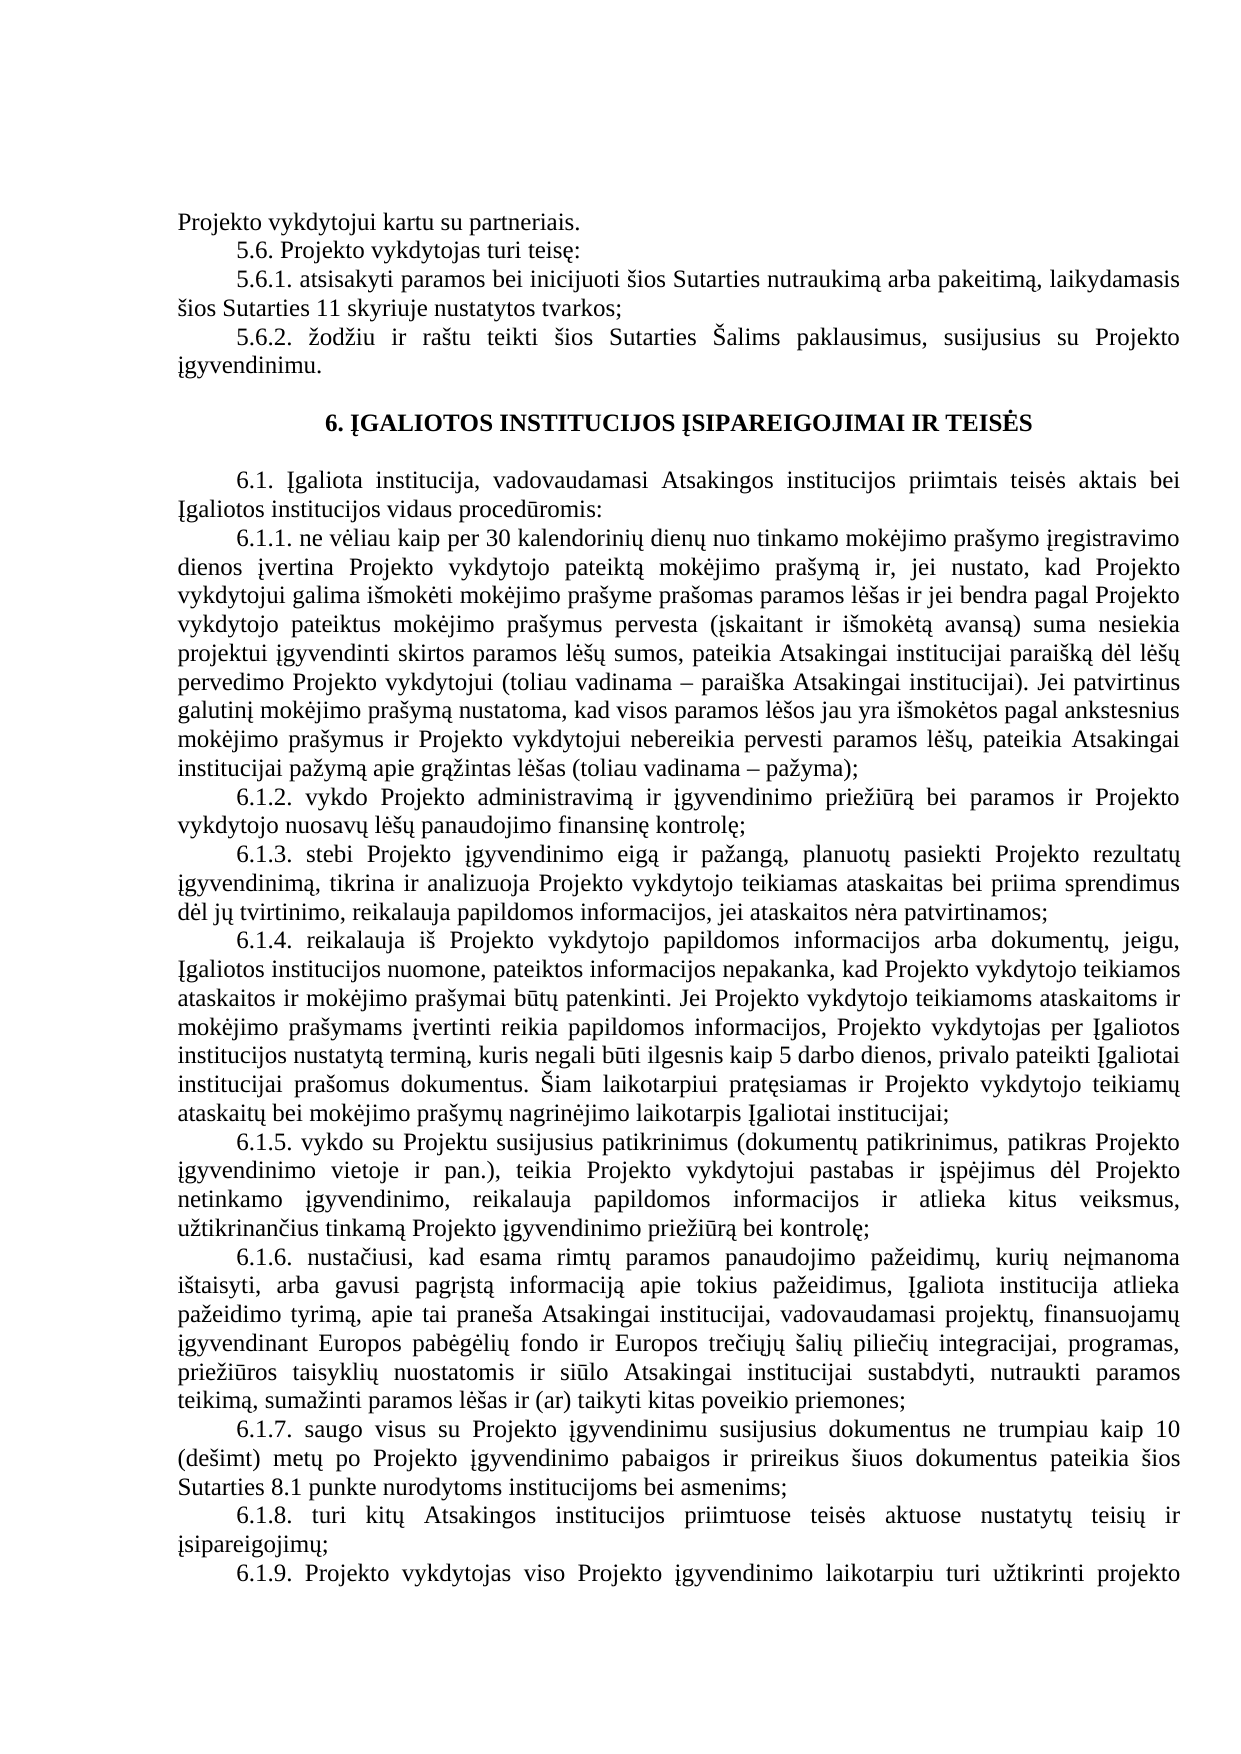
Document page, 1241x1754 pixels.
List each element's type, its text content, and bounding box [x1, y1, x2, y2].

text 6.1. Įgaliota institucija, vadovaudamasi Atsakingos institucijos priimtais teisės aktais bei Įgaliotos institucijos vidaus procedūromis: [177, 465, 1181, 523]
text Projekto vykdytojui kartu su partneriais. [177, 207, 1181, 235]
text 6. ĮGALIOTOS INSTITUCIJOS ĮSIPAREIGOJIMAI IR TEISĖS [177, 408, 1181, 437]
text 6.1.6. nustačiusi, kad esama rimtų paramos panaudojimo pažeidimų, kurių neįmanoma ištaisyti, arba gavusi pagrįstą informaciją apie tokius pažeidimus, Įgaliota institucija atlieka pažeidimo tyrimą, apie tai praneša Atsakingai institucijai, vadovaudamasi projektų, finansuojamų įgyvendinant Europos pabėgėlių fondo ir Europos trečiųjų šalių piliečių integracijai, programas, priežiūros taisyklių nuostatomis ir siūlo Atsakingai institucijai sustabdyti, nutraukti paramos teikimą, sumažinti paramos lėšas ir (ar) taikyti kitas poveikio priemones; [177, 1242, 1181, 1414]
text 6.1.1. ne vėliau kaip per 30 kalendorinių dienų nuo tinkamo mokėjimo prašymo įregistravimo dienos įvertina Projekto vykdytojo pateiktą mokėjimo prašymą ir, jei nustato, kad Projekto vykdytojui galima išmokėti mokėjimo prašyme prašomas paramos lėšas ir jei bendra pagal Projekto vykdytojo pateiktus mokėjimo prašymus pervesta (įskaitant ir išmokėtą avansą) suma nesiekia projektui įgyvendinti skirtos paramos lėšų sumos, pateikia Atsakingai institucijai paraišką dėl lėšų pervedimo Projekto vykdytojui (toliau vadinama – paraiška Atsakingai institucijai). Jei patvirtinus galutinį mokėjimo prašymą nustatoma, kad visos paramos lėšos jau yra išmokėtos pagal ankstesnius mokėjimo prašymus ir Projekto vykdytojui nebereikia pervesti paramos lėšų, pateikia Atsakingai institucijai pažymą apie grąžintas lėšas (toliau vadinama – pažyma); [177, 523, 1181, 782]
text 6.1.5. vykdo su Projektu susijusius patikrinimus (dokumentų patikrinimus, patikras Projekto įgyvendinimo vietoje ir pan.), teikia Projekto vykdytojui pastabas ir įspėjimus dėl Projekto netinkamo įgyvendinimo, reikalauja papildomos informacijos ir atlieka kitus veiksmus, užtikrinančius tinkamą Projekto įgyvendinimo priežiūrą bei kontrolę; [177, 1127, 1181, 1242]
text 6.1.7. saugo visus su Projekto įgyvendinimu susijusius dokumentus ne trumpiau kaip 10 (dešimt) metų po Projekto įgyvendinimo pabaigos ir prireikus šiuos dokumentus pateikia šios Sutarties 8.1 punkte nurodytoms institucijoms bei asmenims; [177, 1414, 1181, 1500]
text 6.1.2. vykdo Projekto administravimą ir įgyvendinimo priežiūrą bei paramos ir Projekto vykdytojo nuosavų lėšų panaudojimo finansinę kontrolę; [177, 782, 1181, 839]
text 6.1.8. turi kitų Atsakingos institucijos priimtuose teisės aktuose nustatytų teisių ir įsipareigojimų; [177, 1500, 1181, 1558]
text 5.6.2. žodžiu ir raštu teikti šios Sutarties Šalims paklausimus, susijusius su Projekto įgyvendinimu. [177, 322, 1181, 379]
text 6.1.9. Projekto vykdytojas viso Projekto įgyvendinimo laikotarpiu turi užtikrinti projekto [177, 1558, 1181, 1587]
text 5.6.1. atsisakyti paramos bei inicijuoti šios Sutarties nutraukimą arba pakeitimą, laikydamasis šios Sutarties 11 skyriuje nustatytos tvarkos; [177, 264, 1181, 322]
text 5.6. Projekto vykdytojas turi teisę: [177, 235, 1181, 264]
text 6.1.3. stebi Projekto įgyvendinimo eigą ir pažangą, planuotų pasiekti Projekto rezultatų įgyvendinimą, tikrina ir analizuoja Projekto vykdytojo teikiamas ataskaitas bei priima sprendimus dėl jų tvirtinimo, reikalauja papildomos informacijos, jei ataskaitos nėra patvirtinamos; [177, 839, 1181, 925]
text 6.1.4. reikalauja iš Projekto vykdytojo papildomos informacijos arba dokumentų, jeigu, Įgaliotos institucijos nuomone, pateiktos informacijos nepakanka, kad Projekto vykdytojo teikiamos ataskaitos ir mokėjimo prašymai būtų patenkinti. Jei Projekto vykdytojo teikiamoms ataskaitoms ir mokėjimo prašymams įvertinti reikia papildomos informacijos, Projekto vykdytojas per Įgaliotos institucijos nustatytą terminą, kuris negali būti ilgesnis kaip 5 darbo dienos, privalo pateikti Įgaliotai institucijai prašomus dokumentus. Šiam laikotarpiui pratęsiamas ir Projekto vykdytojo teikiamų ataskaitų bei mokėjimo prašymų nagrinėjimo laikotarpis Įgaliotai institucijai; [177, 925, 1181, 1127]
